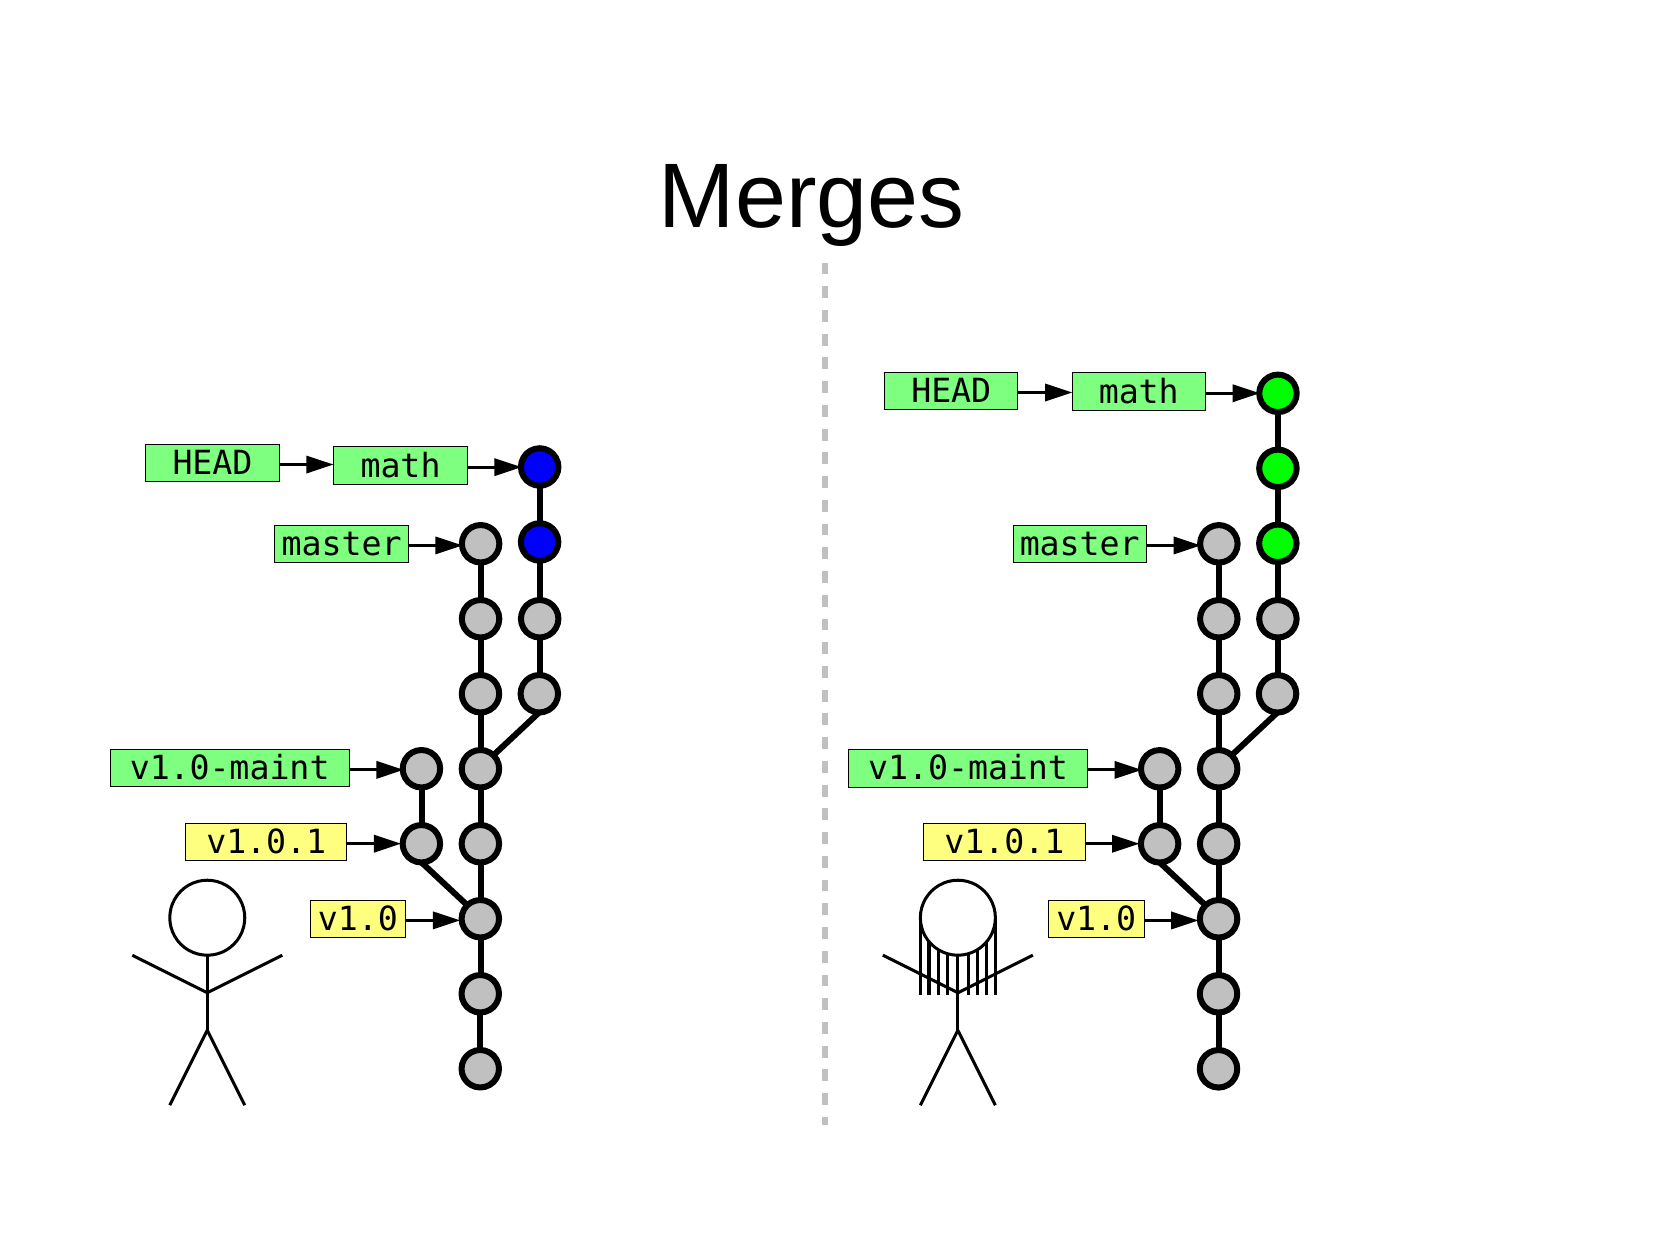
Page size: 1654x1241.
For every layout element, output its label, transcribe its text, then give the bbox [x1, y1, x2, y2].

text_box [920, 880, 996, 956]
text_box HEAD [884, 372, 1018, 410]
text_box math [333, 446, 468, 485]
text_box master [1013, 525, 1147, 563]
title Merges [118, 112, 1506, 281]
text_box master [274, 525, 409, 563]
text_box [461, 975, 500, 1013]
text_box [1259, 524, 1297, 562]
text_box [1140, 750, 1179, 788]
text_box [520, 600, 559, 638]
text_box v1.0 [1048, 900, 1145, 938]
text_box [402, 825, 441, 863]
text_box [521, 448, 559, 486]
text_box [1258, 675, 1297, 713]
text_box [1199, 1050, 1238, 1088]
text_box [1199, 900, 1238, 938]
text_box [461, 900, 500, 938]
text_box [461, 1050, 500, 1088]
text_box [1200, 525, 1238, 563]
text_box v1.0-maint [848, 749, 1088, 788]
text_box [520, 675, 559, 713]
text_box [461, 600, 500, 638]
text_box [461, 675, 500, 713]
text_box [461, 825, 500, 863]
text_box [520, 523, 559, 561]
text_box [1200, 675, 1238, 713]
text_box [1199, 975, 1238, 1013]
text_box [1200, 600, 1238, 638]
text_box [461, 750, 500, 788]
text_box v1.0.1 [185, 823, 347, 861]
text_box [1259, 449, 1297, 487]
text_box [1140, 825, 1179, 863]
text_box v1.0 [310, 900, 406, 938]
text_box [1199, 750, 1238, 788]
text_box math [1072, 372, 1206, 411]
text_box [1259, 374, 1297, 412]
text_box [1259, 600, 1297, 638]
text_box [461, 525, 500, 563]
text_box [402, 750, 441, 788]
text_box [1199, 825, 1238, 863]
text_box v1.0.1 [923, 823, 1086, 861]
text_box v1.0-maint [110, 749, 350, 787]
